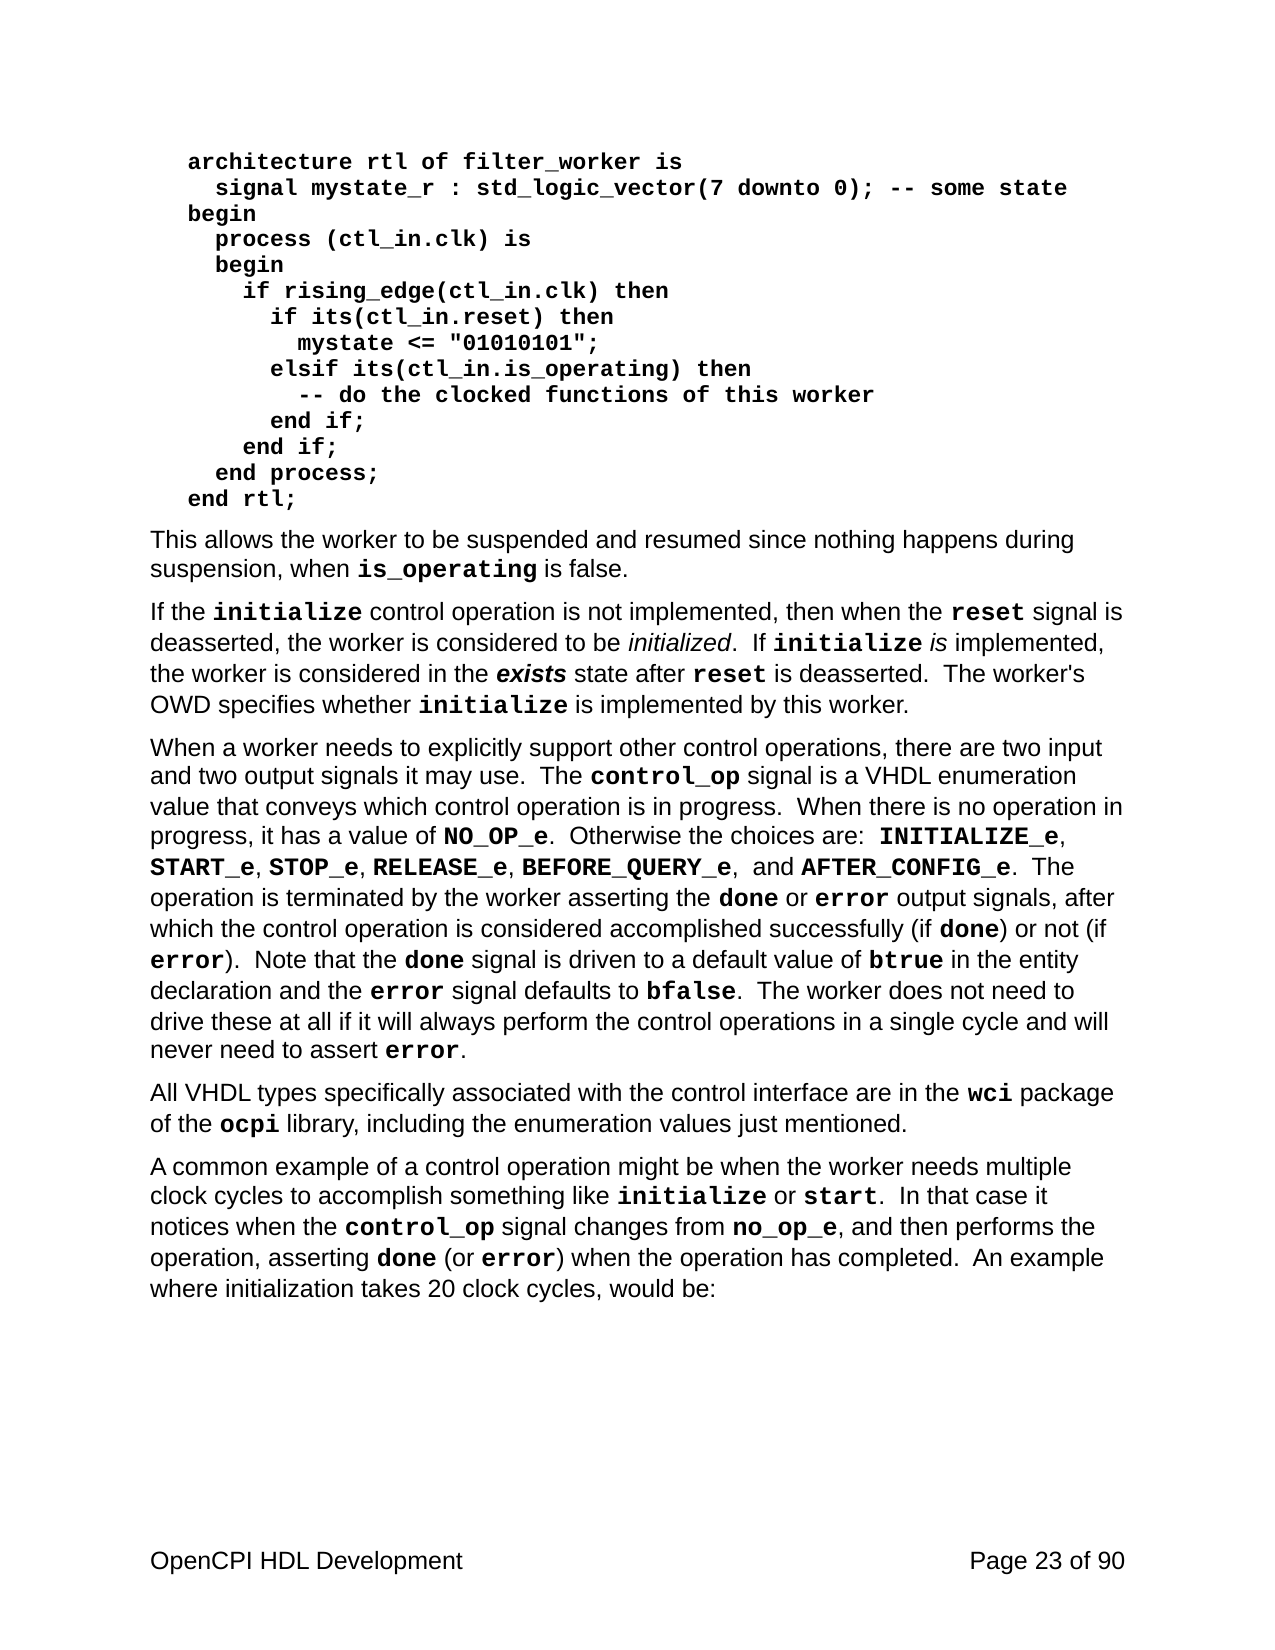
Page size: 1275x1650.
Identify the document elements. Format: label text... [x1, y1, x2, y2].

text A common example of a control operation might be when the worker needs multiple clock cycles to accomplish something like initialize or start. In that case it notices when the control_op signal changes from no_op_e, and then performs the operation, asserting done (or error) when the operation has completed. An example where initialization takes 20 clock cycles, would be: [150, 1152, 1125, 1302]
text architecture rtl of filter_worker is signal mystate_r : std_logic_vector(7 downto 0); -- some state begin process (ctl_in.clk) is begin if rising_edge(ctl_in.clk) then if its(ctl_in.reset) then mystate <= "01010101"; elsif its(ctl_in.is_operating) then -- do the clocked functions of this worker end if; end if; end process; end rtl; [187, 150, 1125, 513]
text If the initialize control operation is not implemented, then when the reset signal is deasserted, the worker is considered to be initialized. If initialize is implemented, the worker is considered in the exists state after reset is deasserted. The worker's OWD specifies whether initialize is implemented by this worker. [150, 597, 1125, 721]
text This allows the worker to be suspended and resumed since nothing happens during suspension, when is_operating is false. [150, 525, 1125, 585]
text When a worker needs to explicitly support other control operations, there are two input and two output signals it may use. The control_op signal is a VHDL enumeration value that conveys which control operation is in progress. When there is no operation in progress, it has a value of NO_OP_e. Otherwise the choices are: INITIALIZE_e, START_e, STOP_e, RELEASE_e, BEFORE_QUERY_e, and AFTER_CONFIG_e. The operation is terminated by the worker asserting the done or error output signals, after which the control operation is considered accomplished successfully (if done) or not (if error). Note that the done signal is driven to a default value of btrue in the entity declaration and the error signal defaults to bfalse. The worker does not need to drive these at all if it will always perform the control operations in a single cycle and will never need to assert error. [150, 732, 1125, 1066]
text All VHDL types specifically associated with the control interface are in the wci package of the ocpi library, including the enumeration values just mentioned. [150, 1078, 1125, 1140]
